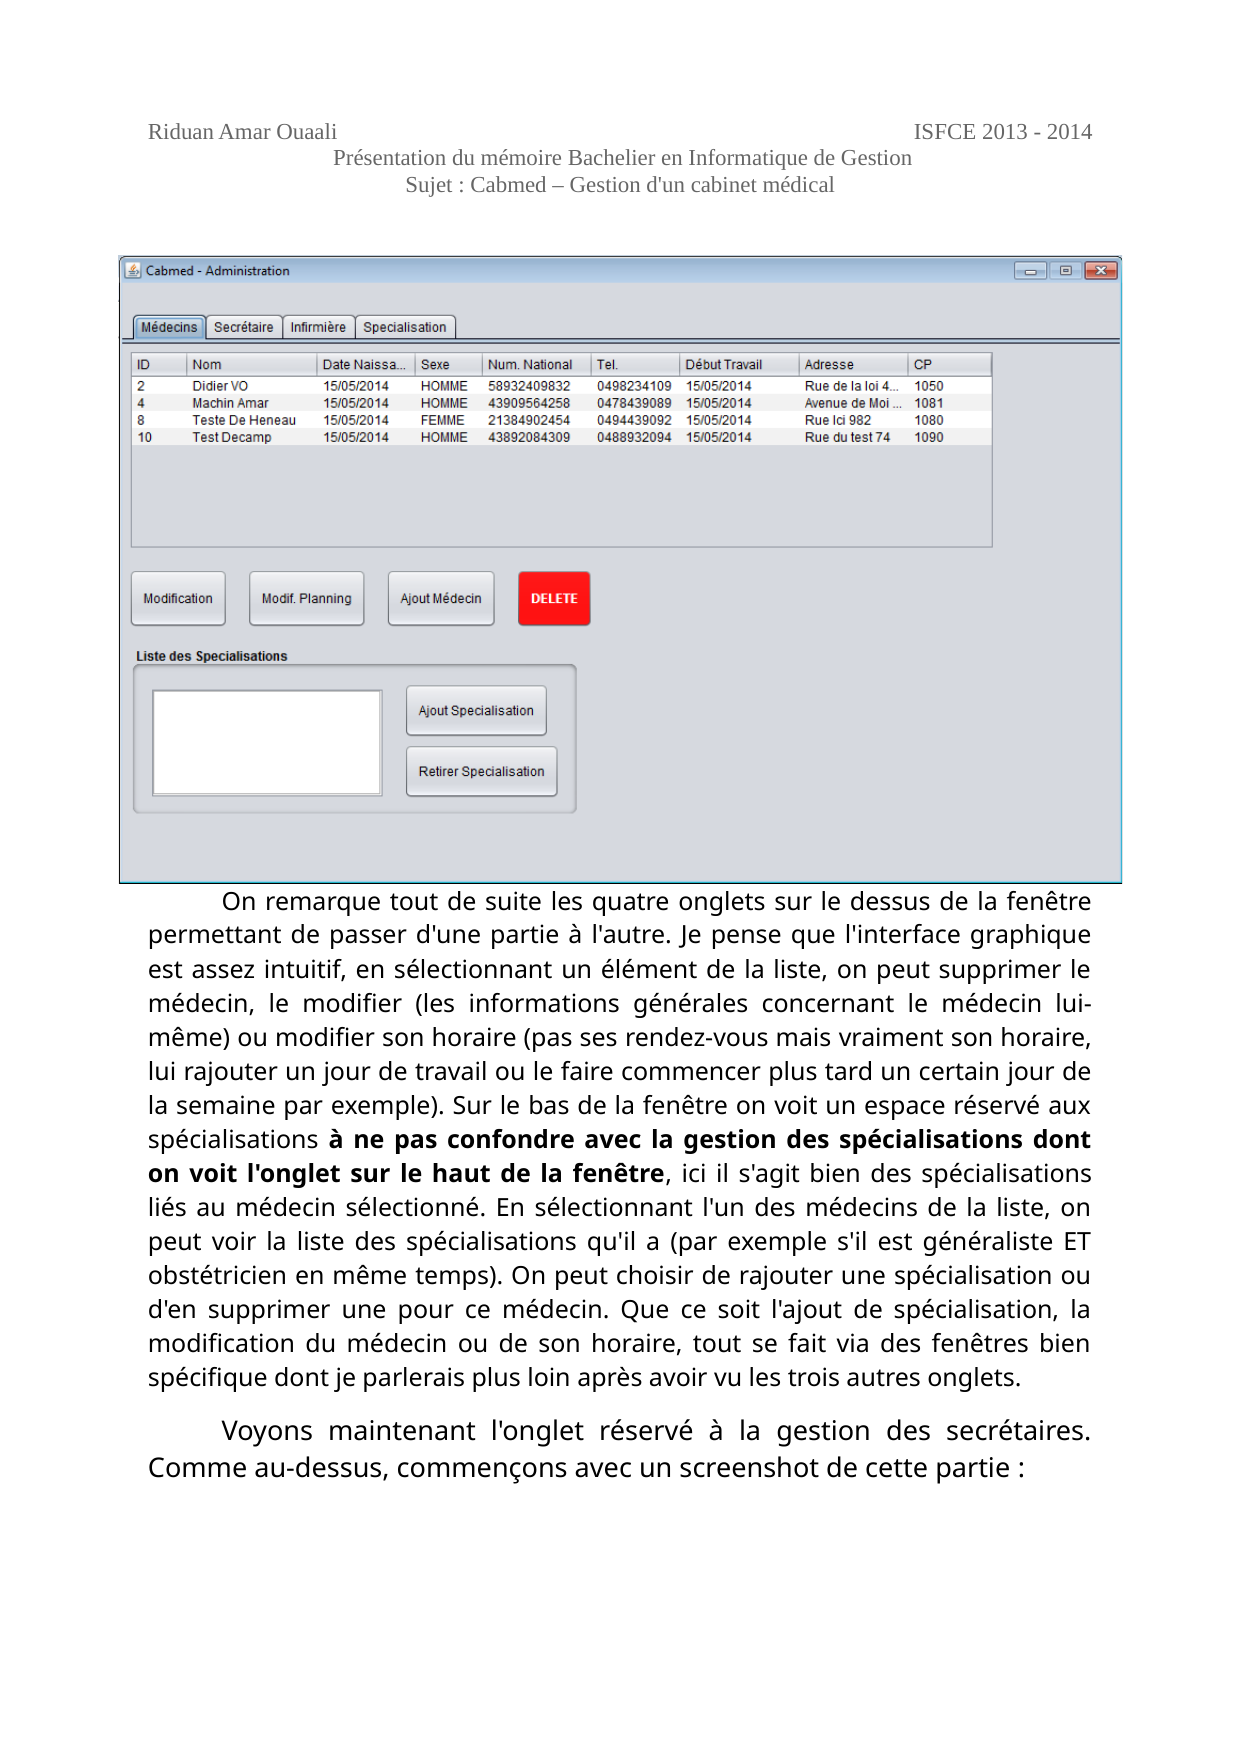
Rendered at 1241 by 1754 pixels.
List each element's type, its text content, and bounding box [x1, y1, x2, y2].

text Voyons maintenant l'onglet réservé à la gestion des secrétaires. Comme au-dessus, commençons avec un screenshot de cette partie : [148, 1412, 1093, 1486]
picture [118, 255, 1123, 884]
text On remarque tout de suite les quatre onglets sur le dessus de la fenêtre permettant de passer d'une partie à l'autre. Je pense que l'interface graphique est assez intuitif, en sélectionnant un élément de la liste, on peut supprimer le médecin, le modifier (les informations générales concernant le médecin lui-même) ou modifier son horaire (pas ses rendez-vous mais vraiment son horaire, lui rajouter un jour de travail ou le faire commencer plus tard un certain jour de la semaine par exemple). Sur le bas de la fenêtre on voit un espace réservé aux spécialisations à ne pas confondre avec la gestion des spécialisations dont on voit l'onglet sur le haut de la fenêtre, ici il s'agit bien des spécialisations liés au médecin sélectionné. En sélectionnant l'un des médecins de la liste, on peut voir la liste des spécialisations qu'il a (par exemple s'il est généraliste ET obstétricien en même temps). On peut choisir de rajouter une spécialisation ou d'en supprimer une pour ce médecin. Que ce soit l'ajout de spécialisation, la modification du médecin ou de son horaire, tout se fait via des fenêtres bien spécifique dont je parlerais plus loin après avoir vu les trois autres onglets. [148, 884, 1093, 1394]
